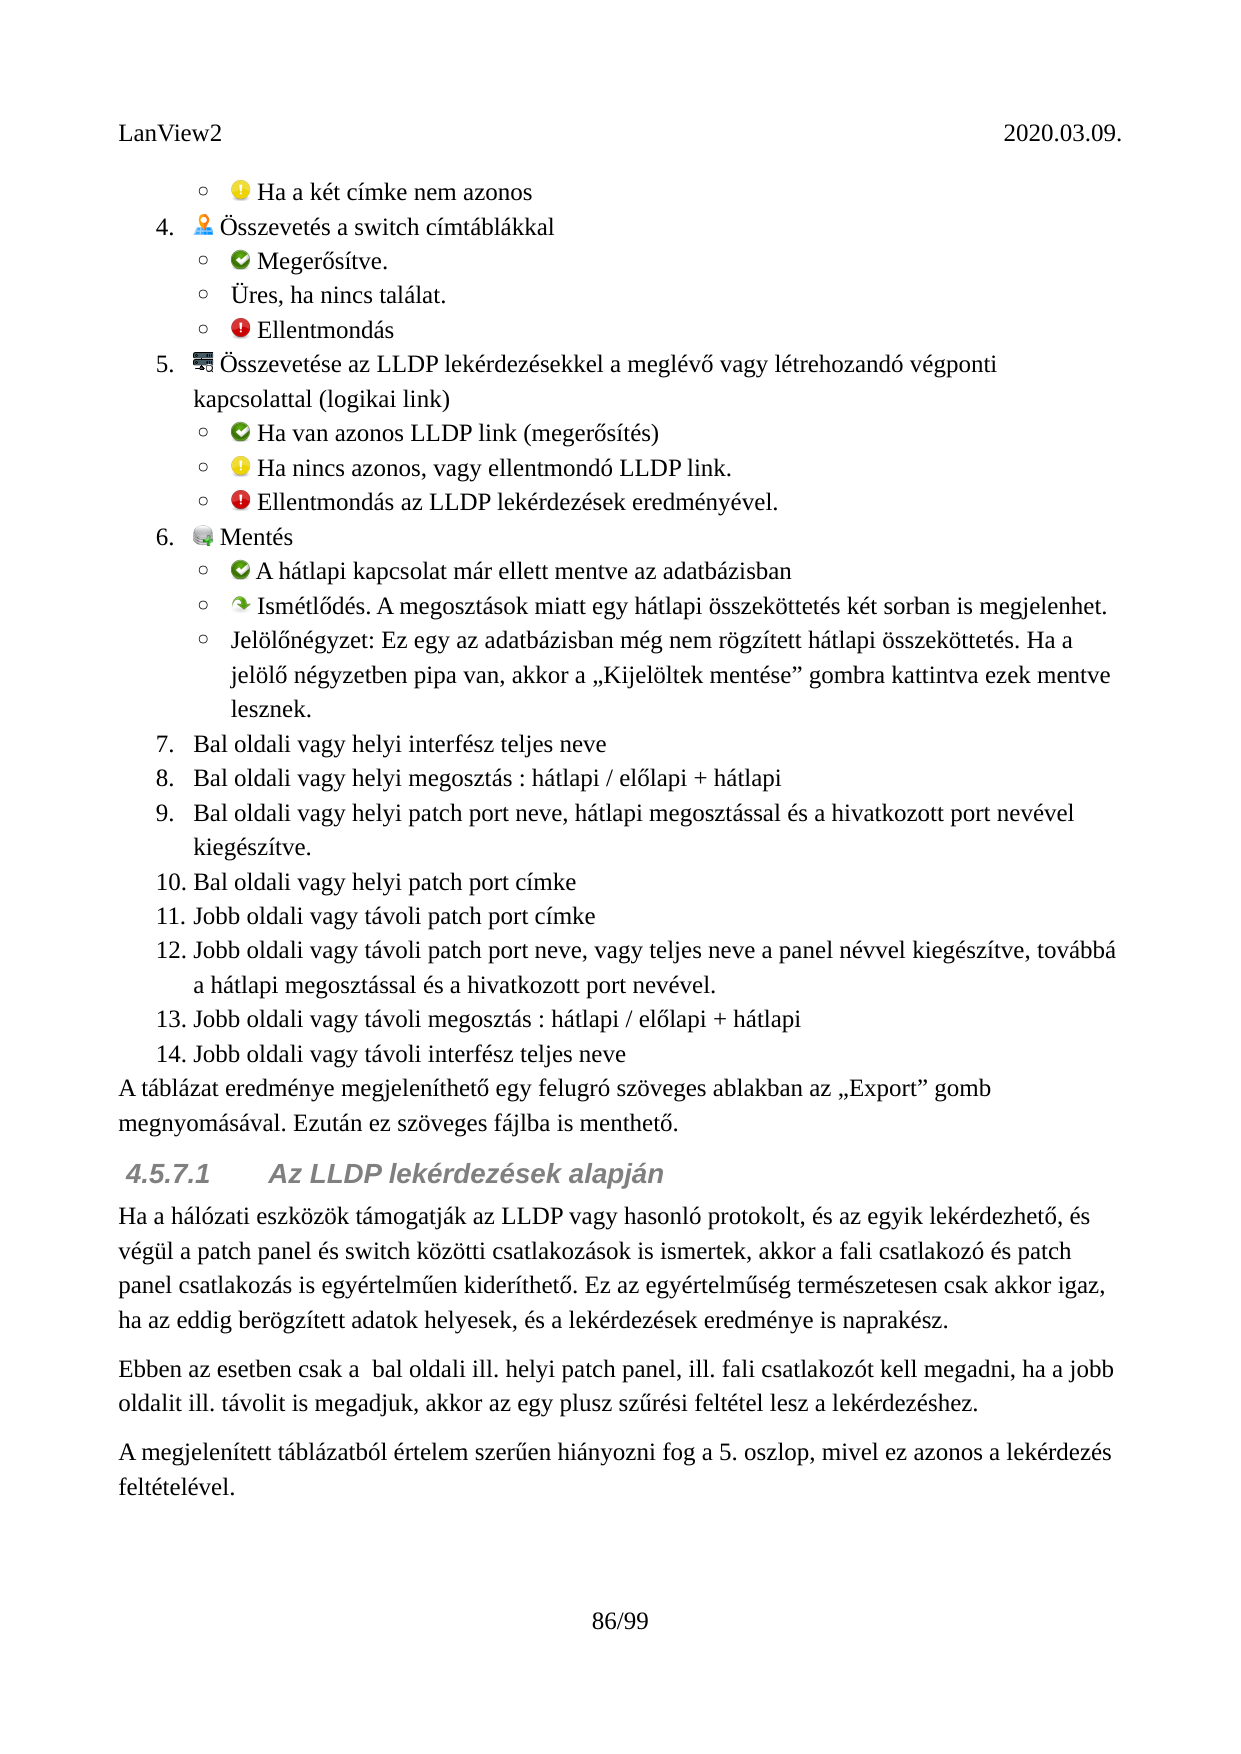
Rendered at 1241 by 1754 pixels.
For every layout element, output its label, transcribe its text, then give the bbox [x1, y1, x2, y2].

list Ha nincs azonos, vagy ellentmondó LLDP link. [193, 453, 1122, 482]
list Megerősítve. [193, 246, 1122, 275]
list Összevetése az LLDP lekérdezésekkel a meglévő vagy létrehozandó végponti kapcsolattal (logikai link) [156, 349, 1122, 413]
list Bal oldali vagy helyi megosztás : hátlapi / előlapi + hátlapi [156, 763, 1122, 792]
list Mentés [156, 522, 1122, 551]
list Bal oldali vagy helyi patch port neve, hátlapi megosztással és a hivatkozott port nevével kiegészítve. [156, 798, 1122, 861]
picture [193, 214, 214, 235]
text Ebben az esetben csak a bal oldali ill. helyi patch panel, ill. fali csatlakozót kell megadni, ha a jobb oldalit ill. távolit is megadjuk, akkor az egy plusz szűrési feltétel lesz a lekérdezéshez. [118, 1354, 1122, 1417]
picture [230, 249, 251, 270]
picture [230, 559, 251, 580]
list Jelölőnégyzet: Ez egy az adatbázisban még nem rögzített hátlapi összeköttetés. Ha a jelölő négyzetben pipa van, akkor a „Kijelöltek mentése” gombra kattintva ezek mentve lesznek. [193, 625, 1122, 723]
list Jobb oldali vagy távoli megosztás : hátlapi / előlapi + hátlapi [156, 1004, 1122, 1033]
list Ellentmondás az LLDP lekérdezések eredményével. [193, 487, 1122, 516]
picture [193, 525, 214, 546]
picture [230, 456, 251, 477]
list Jobb oldali vagy távoli interfész teljes neve [156, 1039, 1122, 1068]
list Ismétlődés. A megosztások miatt egy hátlapi összeköttetés két sorban is megjelenhet. [193, 591, 1122, 619]
picture [230, 421, 251, 442]
list Ha van azonos LLDP link (megerősítés) [193, 418, 1122, 447]
text Ha a hálózati eszközök támogatják az LLDP vagy hasonló protokolt, és az egyik lekérdezhető, és végül a patch panel és switch közötti csatlakozások is ismertek, akkor a fali csatlakozó és patch panel csatlakozás is egyértelműen kideríthető. Ez az egyértelműség természetesen csak akkor igaz, ha az eddig berögzített adatok helyesek, és a lekérdezések eredménye is naprakész. [118, 1201, 1122, 1334]
text A táblázat eredménye megjeleníthető egy felugró szöveges ablakban az „Export” gomb megnyomásával. Ezután ez szöveges fájlba is menthető. [118, 1073, 1122, 1137]
list Üres, ha nincs találat. [193, 281, 1122, 309]
list Ha a két címke nem azonos [193, 177, 1122, 206]
subtitle Az LLDP lekérdezések alapján [118, 1157, 1122, 1189]
list Összevetés a switch címtáblákkal [156, 212, 1122, 240]
list A hátlapi kapcsolat már ellett mentve az adatbázisban [193, 556, 1122, 585]
picture [230, 180, 251, 201]
list Bal oldali vagy helyi patch port címke [156, 867, 1122, 895]
picture [230, 490, 251, 511]
text A megjelenített táblázatból értelem szerűen hiányozni fog a 5. oszlop, mivel ez azonos a lekérdezés feltételével. [118, 1437, 1122, 1501]
list Jobb oldali vagy távoli patch port neve, vagy teljes neve a panel névvel kiegészítve, továbbá a hátlapi megosztással és a hivatkozott port nevével. [156, 936, 1122, 999]
picture [230, 594, 251, 615]
list Jobb oldali vagy távoli patch port címke [156, 901, 1122, 930]
list Ellentmondás [193, 315, 1122, 344]
picture [193, 352, 214, 373]
list Bal oldali vagy helyi interfész teljes neve [156, 729, 1122, 757]
picture [230, 318, 251, 339]
